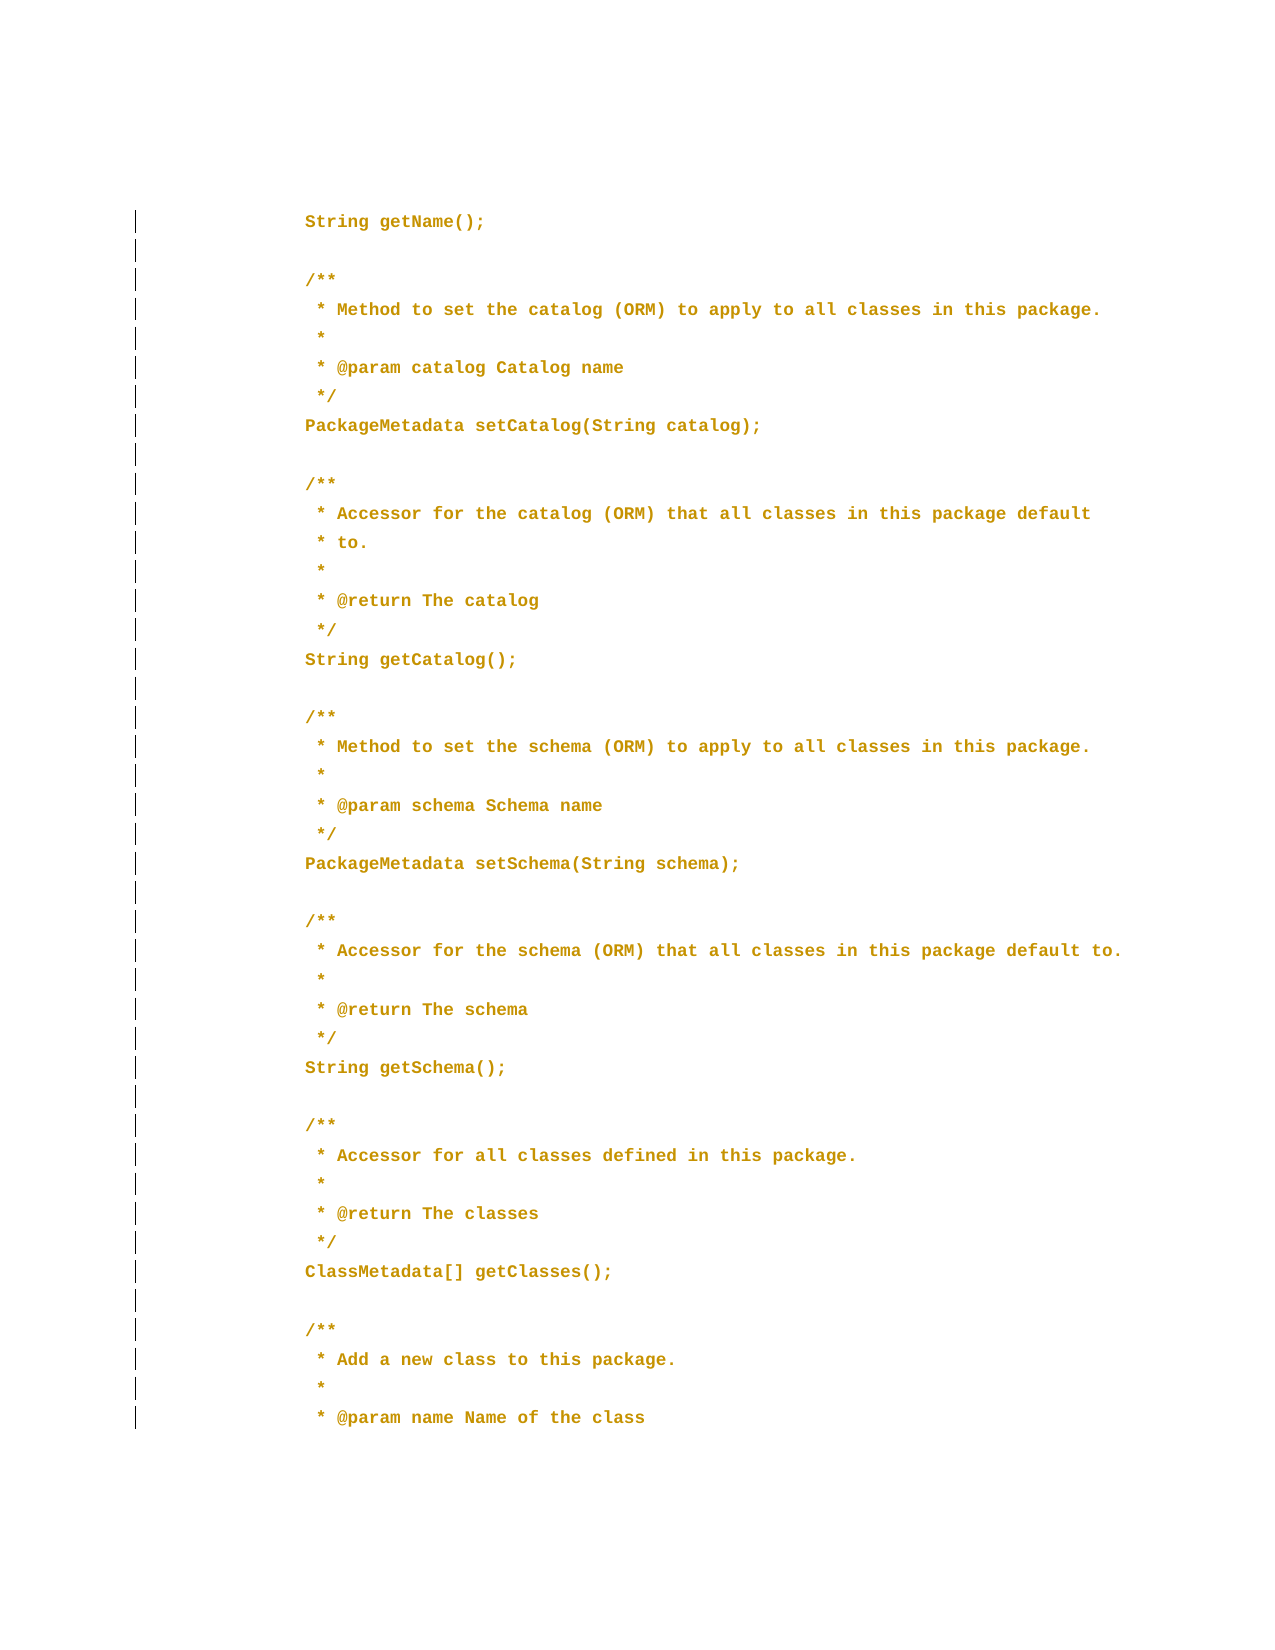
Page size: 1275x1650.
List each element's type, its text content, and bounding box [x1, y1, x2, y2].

text * [262, 560, 1125, 583]
text * [262, 1377, 1125, 1399]
text * [262, 327, 1125, 349]
text /** [262, 910, 1125, 933]
text * Accessor for the schema (ORM) that all classes in this package default to. [262, 939, 1125, 962]
text /** [262, 472, 1125, 495]
text /** [262, 268, 1125, 291]
text * Method to set the catalog (ORM) to apply to all classes in this package. [262, 297, 1125, 320]
text */ [262, 1027, 1125, 1049]
text * Accessor for all classes defined in this package. [262, 1143, 1125, 1166]
text */ [262, 1231, 1125, 1254]
text ClassMetadata[] getClasses(); [262, 1260, 1125, 1283]
text */ [262, 385, 1125, 408]
text */ [262, 822, 1125, 845]
text * [262, 1172, 1125, 1195]
text String getSchema(); [262, 1056, 1125, 1079]
text * @param catalog Catalog name [262, 356, 1125, 379]
text * @param schema Schema name [262, 793, 1125, 816]
text /** [262, 1318, 1125, 1341]
text * Method to set the schema (ORM) to apply to all classes in this package. [262, 735, 1125, 758]
text * Accessor for the catalog (ORM) that all classes in this package default [262, 502, 1125, 524]
text /** [262, 706, 1125, 729]
text * @return The classes [262, 1202, 1125, 1224]
text * [262, 968, 1125, 991]
text */ [262, 618, 1125, 641]
text /** [262, 1114, 1125, 1137]
text * Add a new class to this package. [262, 1347, 1125, 1370]
text PackageMetadata setCatalog(String catalog); [262, 414, 1125, 437]
text PackageMetadata setSchema(String schema); [262, 852, 1125, 874]
text * @param name Name of the class [262, 1406, 1125, 1429]
text String getCatalog(); [262, 647, 1125, 670]
text * to. [262, 531, 1125, 554]
text * [262, 764, 1125, 787]
text * @return The schema [262, 997, 1125, 1020]
text * @return The catalog [262, 589, 1125, 612]
text String getName(); [262, 210, 1125, 233]
